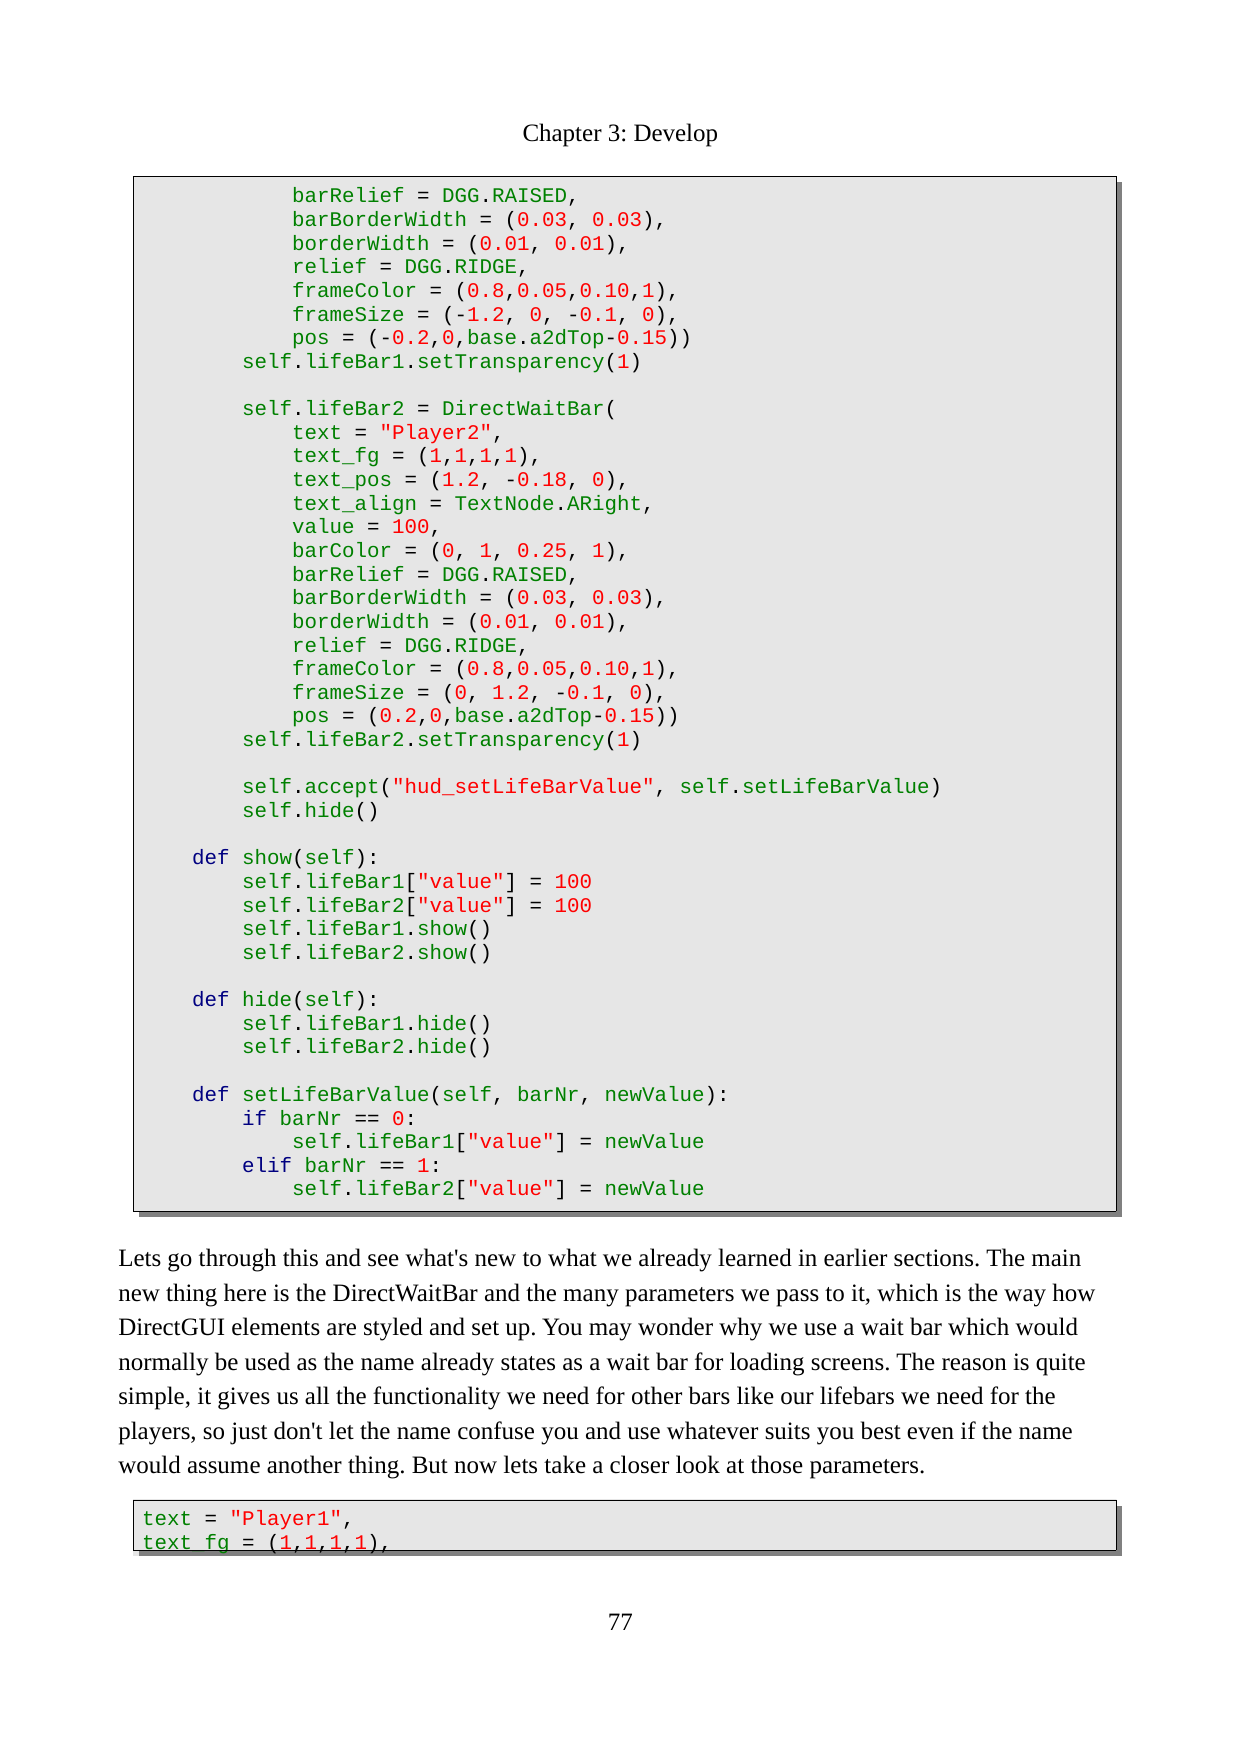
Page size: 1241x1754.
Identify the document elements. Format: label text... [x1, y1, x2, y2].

text if barNr == 0: [134, 1098, 1116, 1122]
text text_align = TextNode.ARight, [134, 484, 1116, 507]
text self.hide() [134, 791, 1116, 815]
text def setLifeBarValue(self, barNr, newValue): [134, 1075, 1116, 1098]
text self.lifeBar2["value"] = 100 [134, 886, 1116, 909]
text relief = DGG.RIDGE, [134, 247, 1116, 271]
text def hide(self): [134, 980, 1116, 1004]
text self.lifeBar2 = DirectWaitBar( [134, 389, 1116, 413]
text self.lifeBar2["value"] = newValue [134, 1169, 1116, 1211]
text text = "Player1", [134, 1501, 1116, 1523]
text frameColor = (0.8,0.05,0.10,1), [134, 271, 1116, 294]
text text_fg = (1,1,1,1), [134, 1523, 1116, 1550]
text barBorderWidth = (0.03, 0.03), [134, 578, 1116, 602]
text pos = (-0.2,0,base.a2dTop-0.15)) [134, 318, 1116, 342]
text barColor = (0, 1, 0.25, 1), [134, 531, 1116, 555]
text barRelief = DGG.RAISED, [134, 177, 1116, 200]
text elif barNr == 1: [134, 1146, 1116, 1169]
text self.lifeBar2.hide() [134, 1028, 1116, 1051]
text self.lifeBar1.setTransparency(1) [134, 342, 1116, 366]
text barRelief = DGG.RAISED, [134, 555, 1116, 578]
text frameSize = (0, 1.2, -0.1, 0), [134, 673, 1116, 697]
text self.lifeBar1.hide() [134, 1004, 1116, 1028]
text self.lifeBar1["value"] = newValue [134, 1122, 1116, 1146]
text relief = DGG.RIDGE, [134, 626, 1116, 649]
text self.lifeBar2.show() [134, 933, 1116, 957]
text frameSize = (-1.2, 0, -0.1, 0), [134, 294, 1116, 318]
text barBorderWidth = (0.03, 0.03), [134, 200, 1116, 224]
text self.lifeBar2.setTransparency(1) [134, 720, 1116, 744]
text frameColor = (0.8,0.05,0.10,1), [134, 649, 1116, 673]
text value = 100, [134, 507, 1116, 531]
text text_fg = (1,1,1,1), [134, 436, 1116, 460]
text text_pos = (1.2, -0.18, 0), [134, 460, 1116, 484]
text self.lifeBar1.show() [134, 909, 1116, 933]
text borderWidth = (0.01, 0.01), [134, 602, 1116, 626]
text self.accept("hud_setLifeBarValue", self.setLifeBarValue) [134, 767, 1116, 791]
text borderWidth = (0.01, 0.01), [134, 224, 1116, 247]
text text = "Player2", [134, 413, 1116, 436]
text pos = (0.2,0,base.a2dTop-0.15)) [134, 697, 1116, 720]
text def show(self): [134, 838, 1116, 862]
text self.lifeBar1["value"] = 100 [134, 862, 1116, 886]
text Lets go through this and see what's new to what we already learned in earlier sections. The main new thing here is the DirectWaitBar and the many parameters we pass to it, which is the way how DirectGUI elements are styled and set up. You may wonder why we use a wait bar which would normally be used as the name already states as a wait bar for loading screens. The reason is quite simple, it gives us all the functionality we need for other bars like our lifebars we need for the players, so just don't let the name confuse you and use whatever suits you best even if the name would assume another thing. But now lets take a closer look at those parameters. [118, 1243, 1122, 1479]
